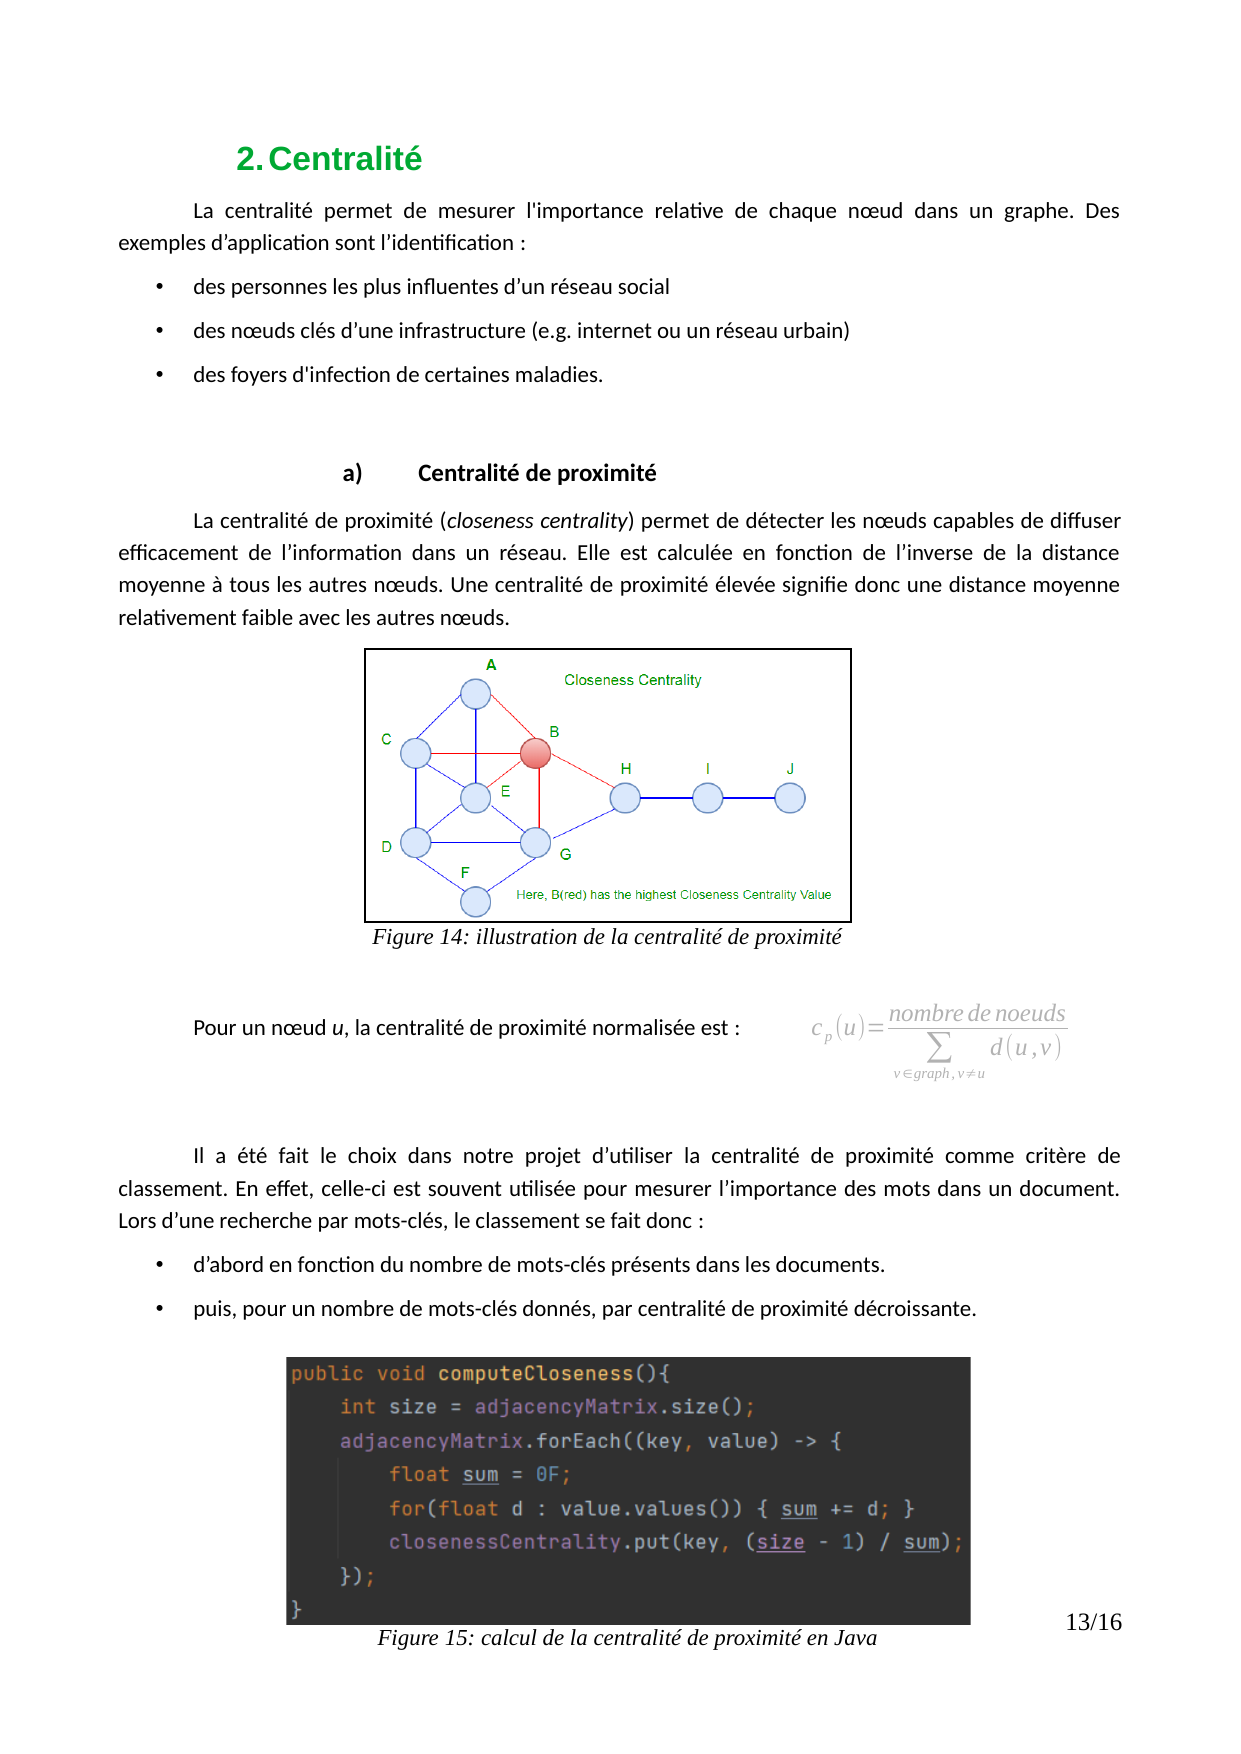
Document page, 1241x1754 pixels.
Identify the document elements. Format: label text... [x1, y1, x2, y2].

text Pour un nœud u, la centralité de proximité normalisée est : [118, 999, 1122, 1081]
text La centralité de proximité (closeness centrality) permet de détecter les nœuds capables de diffuser efficacement de l’information dans un réseau. Elle est calculée en fonction de l’inverse de la distance moyenne à tous les autres nœuds. Une centralité de proximité élevée signifie donc une distance moyenne relativement faible avec les autres nœuds. [118, 506, 1122, 631]
subtitle Centralité de proximité [342, 457, 1122, 488]
list des nœuds clés d’une infrastructure (e.g. internet ou un réseau urbain) [156, 316, 1122, 344]
text Figure 15: calcul de la centralité de proximité en Java [286, 1625, 971, 1651]
list puis, pour un nombre de mots-clés donnés, par centralité de proximité décroissante. [156, 1294, 1122, 1322]
subtitle Centralité [236, 139, 1122, 178]
text Il a été fait le choix dans notre projet d’utiliser la centralité de proximité comme critère de classement. En effet, celle-ci est souvent utilisée pour mesurer l’importance des mots dans un document. Lors d’une recherche par mots-clés, le classement se fait donc : [118, 1141, 1122, 1234]
text La centralité permet de mesurer l'importance relative de chaque nœud dans un graphe. Des exemples d’application sont l’identification : [118, 196, 1122, 256]
text Figure 14: illustration de la centralité de proximité [364, 923, 852, 949]
picture [286, 1357, 971, 1625]
list des personnes les plus influentes d’un réseau social [156, 272, 1122, 300]
picture [366, 650, 850, 921]
list des foyers d'infection de certaines maladies. [156, 360, 1122, 388]
list d’abord en fonction du nombre de mots-clés présents dans les documents. [156, 1250, 1122, 1278]
